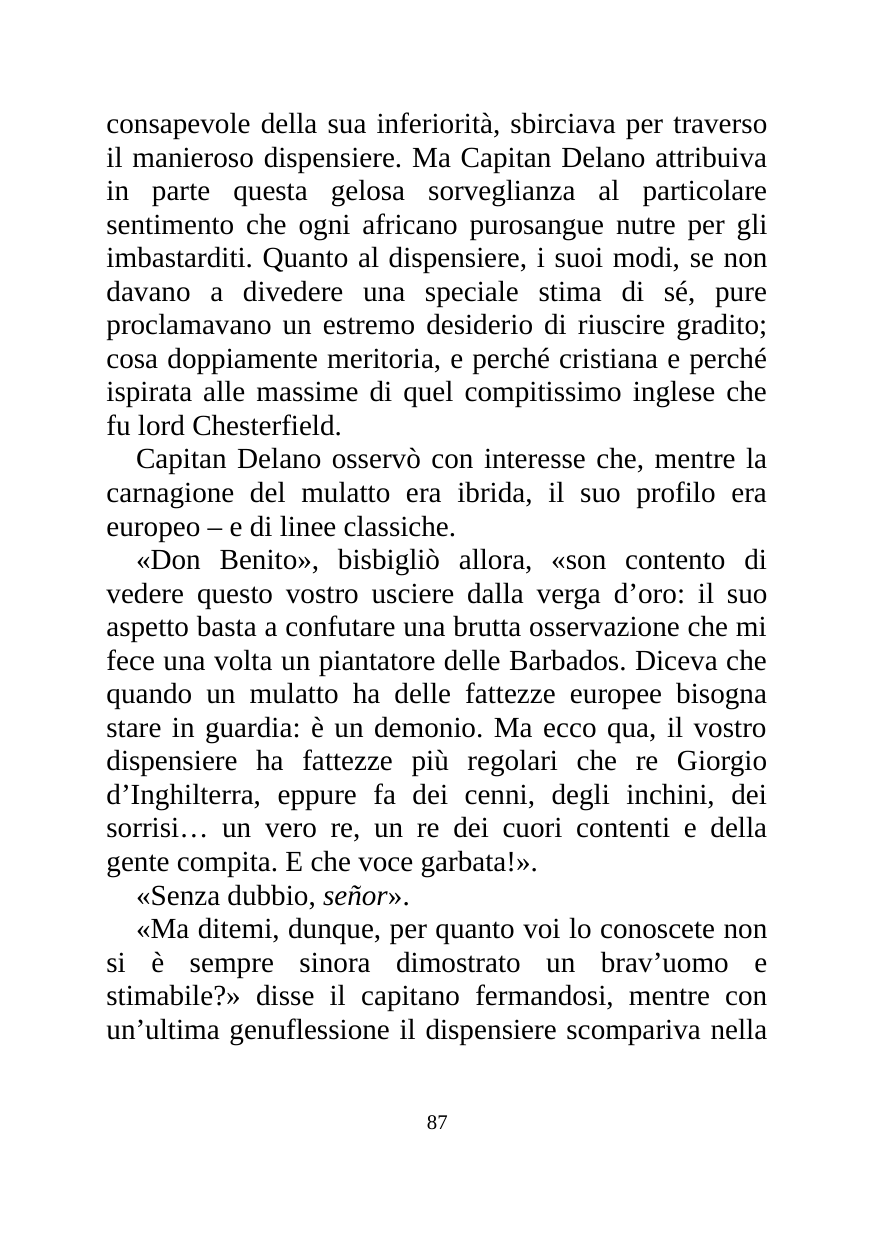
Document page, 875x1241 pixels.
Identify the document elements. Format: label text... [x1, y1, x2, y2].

text «Senza dubbio, señor». [106, 878, 768, 911]
text «Ma ditemi, dunque, per quanto voi lo conoscete non si è sempre sinora dimostrato un brav’uomo e stimabile?» disse il capitano fermandosi, mentre con un’ultima genuflessione il dispensiere scompariva nella [106, 911, 768, 1045]
text consapevole della sua inferiorità, sbirciava per traverso il manieroso dispensiere. Ma Capitan Delano attribuiva in parte questa gelosa sorveglianza al particolare sentimento che ogni africano purosangue nutre per gli imbastarditi. Quanto al dispensiere, i suoi modi, se non davano a divedere una speciale stima di sé, pure proclamavano un estremo desiderio di riuscire gradito; cosa doppiamente meritoria, e perché cristiana e perché ispirata alle massime di quel compitissimo inglese che fu lord Chesterfield. [106, 106, 768, 442]
text Capitan Delano osservò con interesse che, mentre la carnagione del mulatto era ibrida, il suo profilo era europeo – e di linee classiche. [106, 442, 768, 542]
text «Don Benito», bisbigliò allora, «son contento di vedere questo vostro usciere dalla verga d’oro: il suo aspetto basta a confutare una brutta osservazione che mi fece una volta un piantatore delle Barbados. Diceva che quando un mulatto ha delle fattezze europee bisogna stare in guardia: è un demonio. Ma ecco qua, il vostro dispensiere ha fattezze più regolari che re Giorgio d’Inghilterra, eppure fa dei cenni, degli inchini, dei sorrisi… un vero re, un re dei cuori contenti e della gente compita. E che voce garbata!». [106, 542, 768, 878]
